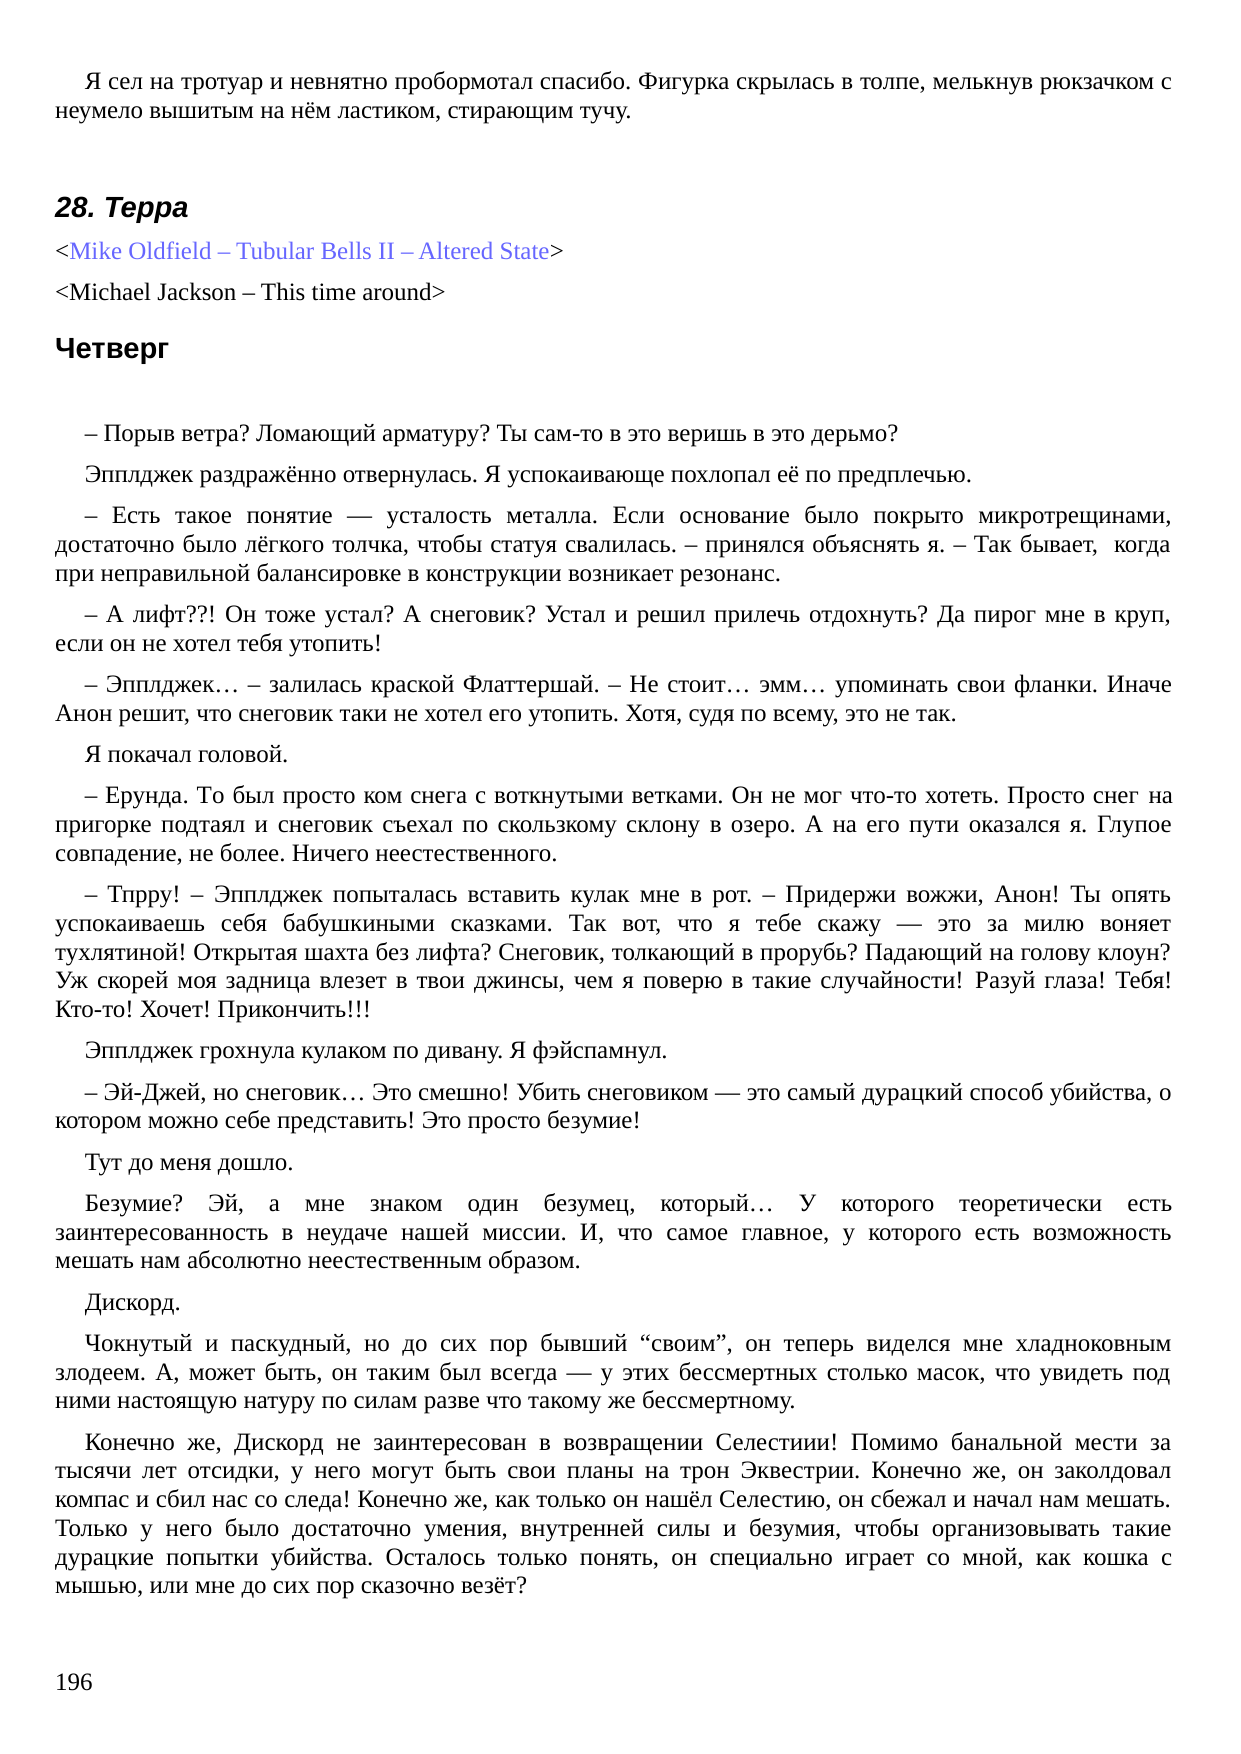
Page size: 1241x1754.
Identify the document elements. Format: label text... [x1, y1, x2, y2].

text – Эпплджек… – залилась краской Флаттершай. – Не стоит… эмм… упоминать свои фланки. Иначе Анон решит, что снеговик таки не хотел его утопить. Хотя, судя по всему, это не так. [55, 669, 1173, 727]
text Я сел на тротуар и невнятно пробормотал спасибо. Фигурка скрылась в толпе, мелькнув рюкзачком с неумело вышитым на нём ластиком, стирающим тучу. [55, 66, 1173, 123]
text – А лифт??! Он тоже устал? А снеговик? Устал и решил прилечь отдохнуть? Да пирог мне в круп, если он не хотел тебя утопить! [55, 599, 1173, 657]
text Эпплджек раздражённо отвернулась. Я успокаивающе похлопал её по предплечью. [55, 459, 1173, 488]
text – Есть такое понятие — усталость металла. Если основание было покрыто микротрещинами, достаточно было лёгкого толчка, чтобы статуя свалилась. – принялся объяснять я. – Так бывает, когда при неправильной балансировке в конструкции возникает резонанс. [55, 501, 1173, 587]
text Дискорд. [55, 1287, 1173, 1316]
subtitle 28. Терра [55, 190, 1173, 223]
subtitle Четверг [55, 331, 1173, 364]
text <Mike Oldfield – Tubular Bells II – Altered State> [55, 236, 1173, 264]
text – Тпрру! – Эпплджек попыталась вставить кулак мне в рот. – Придержи вожжи, Анон! Ты опять успокаиваешь себя бабушкиными сказками. Так вот, что я тебе скажу — это за милю воняет тухлятиной! Открытая шахта без лифта? Снеговик, толкающий в прорубь? Падающий на голову клоун? Уж скорей моя задница влезет в твои джинсы, чем я поверю в такие случайности! Разуй глаза! Тебя! Кто-то! Хочет! Прикончить!!! [55, 879, 1173, 1023]
text – Эй-Джей, но снеговик… Это смешно! Убить снеговиком — это самый дурацкий способ убийства, о котором можно себе представить! Это просто безумие! [55, 1077, 1173, 1134]
text – Ерунда. То был просто ком снега с воткнутыми ветками. Он не мог что-то хотеть. Просто снег на пригорке подтаял и снеговик съехал по скользкому склону в озеро. А на его пути оказался я. Глупое совпадение, не более. Ничего неестественного. [55, 781, 1173, 867]
text Тут до меня дошло. [55, 1147, 1173, 1176]
text <Michael Jackson – This time around> [55, 277, 1173, 306]
text Конечно же, Дискорд не заинтересован в возвращении Селестиии! Помимо банальной мести за тысячи лет отсидки, у него могут быть свои планы на трон Эквестрии. Конечно же, он заколдовал компас и сбил нас со следа! Конечно же, как только он нашёл Селестию, он сбежал и начал нам мешать. Только у него было достаточно умения, внутренней силы и безумия, чтобы организовывать такие дурацкие попытки убийства. Осталось только понять, он специально играет со мной, как кошка с мышью, или мне до сих пор сказочно везёт? [55, 1427, 1173, 1599]
text Я покачал головой. [55, 739, 1173, 768]
text – Порыв ветра? Ломающий арматуру? Ты сам-то в это веришь в это дерьмо? [55, 418, 1173, 447]
text Безумие? Эй, а мне знаком один безумец, который… У которого теоретически есть заинтересованность в неудаче нашей миссии. И, что самое главное, у которого есть возможность мешать нам абсолютно неестественным образом. [55, 1188, 1173, 1274]
text Чокнутый и паскудный, но до сих пор бывший “своим”, он теперь виделся мне хладноковным злодеем. А, может быть, он таким был всегда — у этих бессмертных столько масок, что увидеть под ними настоящую натуру по силам разве что такому же бессмертному. [55, 1328, 1173, 1414]
text Эпплджек грохнула кулаком по дивану. Я фэйспамнул. [55, 1036, 1173, 1064]
